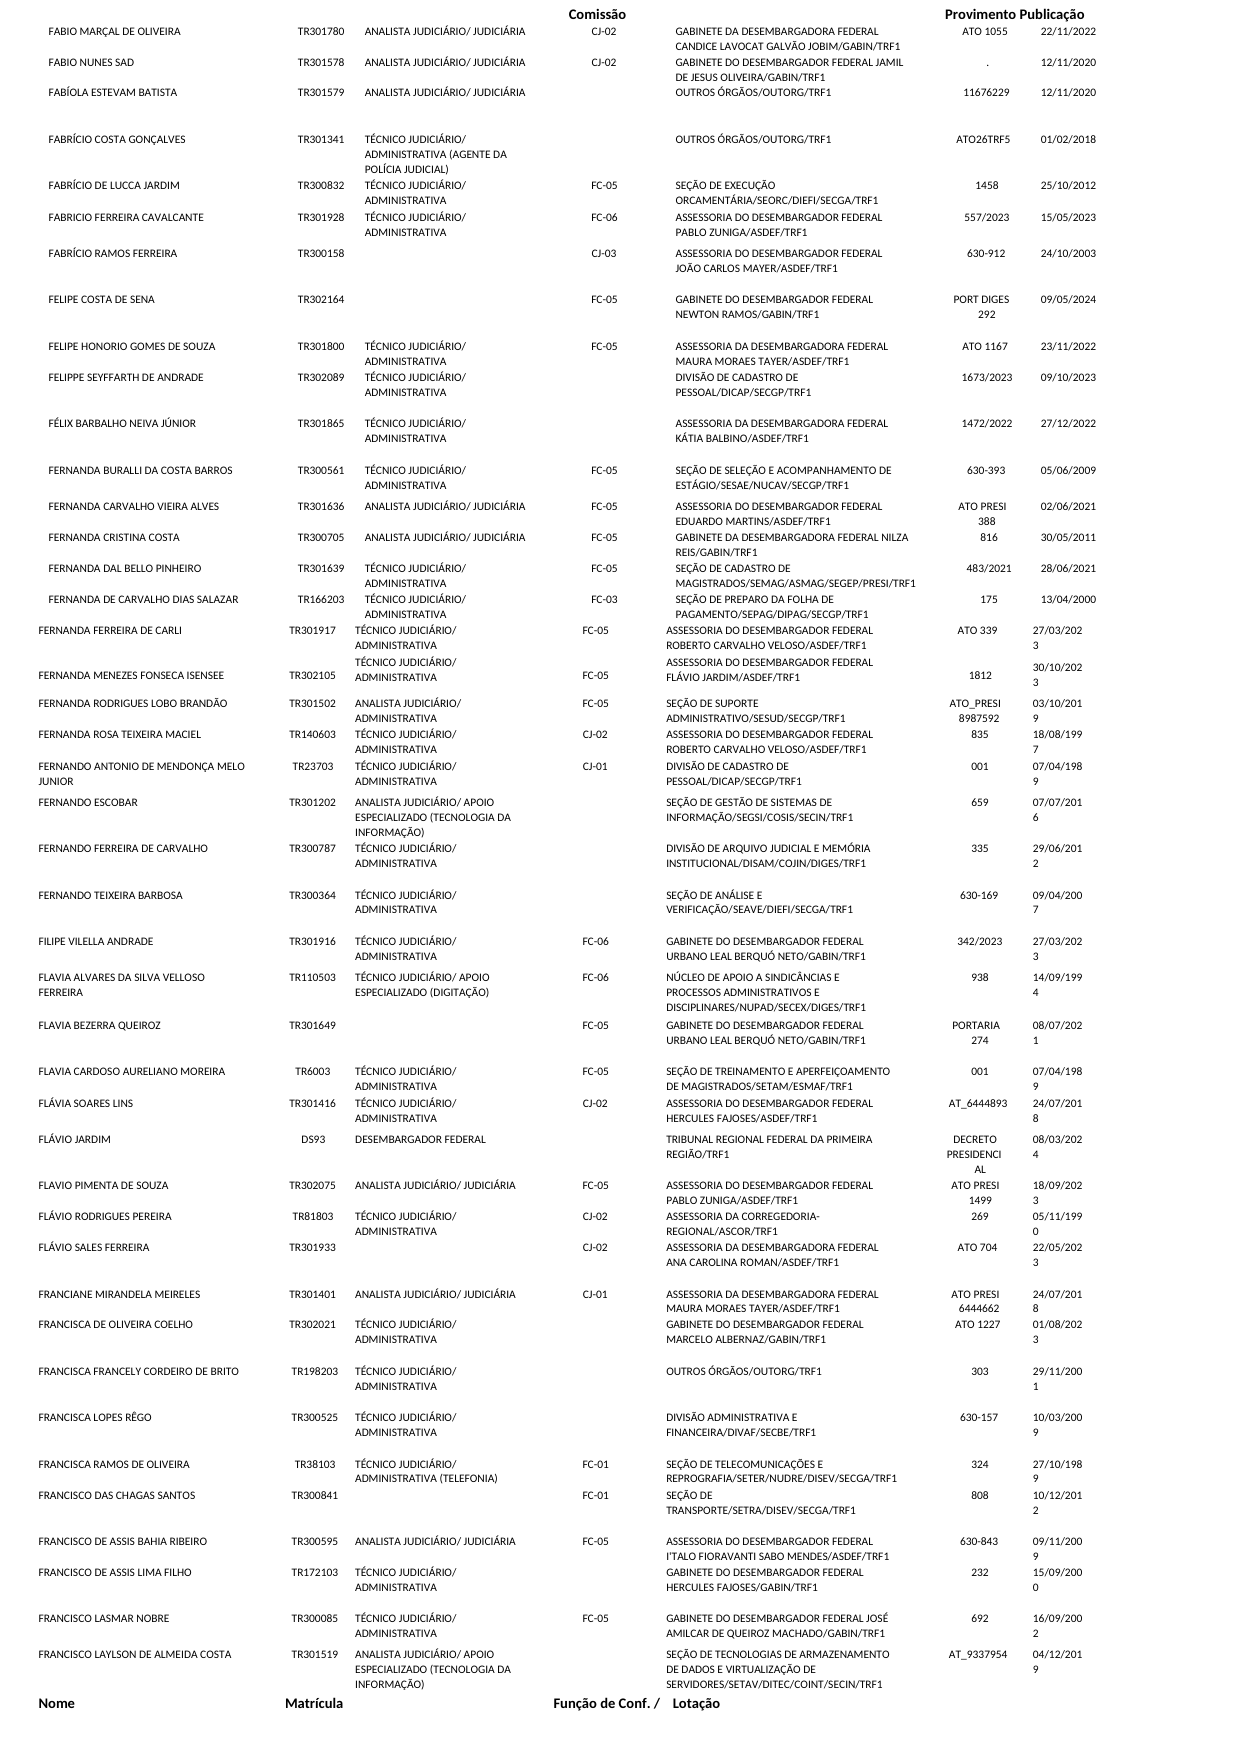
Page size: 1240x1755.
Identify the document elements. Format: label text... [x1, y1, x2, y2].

table_cell CJ-02 [569, 55, 675, 86]
table_cell 13/04/2000 [1041, 593, 1107, 623]
table_cell TÉCNICO JUDICIÁRIO/ ADMINISTRATIVA [365, 463, 568, 499]
table_cell 02/06/2021 [1041, 499, 1107, 531]
table_cell FLAVIA ALVARES DA SILVA VELLOSO FERREIRA [38, 971, 289, 1018]
table_cell ASSESSORIA DA DESEMBARGADORA FEDERAL KÁTIA BALBINO/ASDEF/TRF1 [675, 417, 945, 463]
table_cell FC-01 [582, 1457, 666, 1488]
table_cell 16/09/2002 [1031, 1612, 1087, 1648]
table_cell TÉCNICO JUDICIÁRIO/ ADMINISTRATIVA [365, 593, 568, 623]
table_cell TR302164 [290, 293, 364, 339]
table_cell TÉCNICO JUDICIÁRIO/ ADMINISTRATIVA [365, 179, 568, 210]
table_cell ASSESSORIA DO DESEMBARGADOR FEDERAL HERCULES FAJOSES/ASDEF/TRF1 [666, 1096, 936, 1132]
table_cell 342/2023 [936, 934, 1031, 971]
table_cell TR302021 [289, 1318, 355, 1364]
table_cell FLÁVIO JARDIM [38, 1132, 289, 1178]
table_cell TR300705 [290, 531, 364, 561]
table_cell FRANCISCO LASMAR NOBRE TR300085 [38, 1612, 355, 1648]
table_cell PORTARIA 274 [936, 1018, 1031, 1065]
table_cell 15/05/2023 [1041, 210, 1107, 246]
table_header FC-05 [582, 623, 666, 655]
table_cell 29/11/2001 [1031, 1364, 1087, 1410]
table_cell TR301502 [289, 696, 355, 728]
table_cell FRANCISCA RAMOS DE OLIVEIRA TR38103 [38, 1457, 355, 1488]
table_cell TR301800 [290, 339, 364, 370]
table_cell 07/04/1989 [1031, 1065, 1087, 1096]
table_cell FERNANDA MENEZES FONSECA ISENSEE [38, 655, 289, 696]
table_cell TR23703 [289, 759, 355, 795]
table_cell FRANCISCO DAS CHAGAS SANTOS TR300841 [38, 1488, 355, 1534]
table_cell OUTROS ÓRGÃOS/OUTORG/TRF1 [675, 132, 945, 179]
table_cell 29/06/2012 [1031, 841, 1087, 888]
table_cell FRANCISCO DE ASSIS LIMA FILHO TR172103 [38, 1565, 355, 1612]
table_cell TR301579 [290, 86, 364, 132]
table_cell FRANCISCA LOPES RÊGO TR300525 [38, 1410, 355, 1457]
table_cell 335 [936, 841, 1031, 888]
table_cell 557/2023 [945, 210, 1041, 246]
table_cell 001 [936, 1065, 1031, 1096]
table_cell FC-05 [582, 1018, 666, 1065]
table_cell 18/08/1997 [1031, 728, 1087, 759]
table_cell FABRÍCIO COSTA GONÇALVES [48, 132, 290, 179]
table_header TR301917 [289, 623, 355, 655]
table_cell FC-05 [569, 293, 675, 339]
table_cell SEÇÃO DE CADASTRO DE 483/2021 MAGISTRADOS/SEMAG/ASMAG/SEGEP/PRESI/TRF1 [675, 561, 1041, 592]
table_cell TÉCNICO JUDICIÁRIO/ ADMINISTRATIVA [355, 655, 582, 696]
table_cell . [945, 55, 1041, 86]
table_cell 15/09/2000 [1031, 1565, 1087, 1612]
table_cell SEÇÃO DE TELECOMUNICAÇÕES E REPROGRAFIA/SETER/NUDRE/DISEV/SECGA/TRF1 [666, 1457, 936, 1488]
table_cell TÉCNICO JUDICIÁRIO/ ADMINISTRATIVA [355, 1209, 582, 1240]
table_cell NÚCLEO DE APOIO A SINDICÂNCIAS E PROCESSOS ADMINISTRATIVOS E DISCIPLINARES/NUPAD/SECEX/DIGES/TRF1 [666, 971, 936, 1018]
table_cell FC-05 [569, 339, 675, 370]
table_cell TR302075 [289, 1179, 355, 1209]
table_cell TR302105 [289, 655, 355, 696]
table_cell ATO 1055 [945, 25, 1041, 55]
table_cell TR301933 [289, 1240, 355, 1287]
table_header [290, 5, 364, 24]
table_cell TR301916 [289, 934, 355, 971]
table_cell [582, 1318, 666, 1364]
table_cell 10/12/2012 [1031, 1488, 1087, 1534]
table_cell FABIO NUNES SAD [48, 55, 290, 86]
table_cell TÉCNICO JUDICIÁRIO/ ADMINISTRATIVA (AGENTE DA POLÍCIA JUDICIAL) [365, 132, 568, 179]
table_cell [355, 1018, 582, 1065]
table_cell CJ-02 [582, 1209, 666, 1240]
table_cell CJ-01 [582, 1287, 666, 1317]
table_cell TÉCNICO JUDICIÁRIO/ ADMINISTRATIVA [355, 888, 582, 934]
table_cell TÉCNICO JUDICIÁRIO/ ADMINISTRATIVA (TELEFONIA) [355, 1457, 582, 1488]
table_cell GABINETE DA DESEMBARGADORA FEDERAL NILZA 816 REIS/GABIN/TRF1 [675, 531, 1041, 561]
table_cell ANALISTA JUDICIÁRIO/ APOIO ESPECIALIZADO (TECNOLOGIA DA INFORMAÇÃO) [355, 795, 582, 841]
table_header Lotação [672, 1694, 935, 1714]
table_cell [569, 417, 675, 463]
table_cell ANALISTA JUDICIÁRIO/ JUDICIÁRIA [355, 1179, 582, 1209]
table_cell FERNANDA BURALLI DA COSTA BARROS [48, 463, 290, 499]
table_cell DESEMBARGADOR FEDERAL [355, 1132, 582, 1178]
table_cell 24/07/2018 [1031, 1287, 1087, 1317]
table_cell 09/11/2009 [1031, 1535, 1087, 1565]
table_cell FC-06 [569, 210, 675, 246]
table_cell [582, 1648, 666, 1694]
table_cell 24/07/2018 [1031, 1096, 1087, 1132]
table_cell 05/06/2009 [1041, 463, 1107, 499]
table_cell GABINETE DO DESEMBARGADOR FEDERAL JAMIL DE JESUS OLIVEIRA/GABIN/TRF1 [675, 55, 945, 86]
table_cell 630-912 [945, 246, 1041, 292]
table_cell FLÁVIA SOARES LINS [38, 1096, 289, 1132]
table_cell 232 [936, 1565, 1031, 1612]
table_cell SEÇÃO DE SELEÇÃO E ACOMPANHAMENTO DE ESTÁGIO/SESAE/NUCAV/SECGP/TRF1 [675, 463, 945, 499]
table_cell FLÁVIO RODRIGUES PEREIRA [38, 1209, 289, 1240]
table_cell DIVISÃO DE ARQUIVO JUDICIAL E MEMÓRIA INSTITUCIONAL/DISAM/COJIN/DIGES/TRF1 [666, 841, 936, 888]
table_cell 23/11/2022 [1041, 339, 1107, 370]
table_cell TÉCNICO JUDICIÁRIO/ ADMINISTRATIVA [355, 1612, 582, 1648]
table_cell SEÇÃO DE PREPARO DA FOLHA DE 175 PAGAMENTO/SEPAG/DIPAG/SECGP/TRF1 [675, 593, 1041, 623]
table_cell DIVISÃO ADMINISTRATIVA E FINANCEIRA/DIVAF/SECBE/TRF1 [666, 1410, 936, 1457]
table_cell 27/03/2023 [1031, 934, 1087, 971]
table_cell GABINETE DO DESEMBARGADOR FEDERAL MARCELO ALBERNAZ/GABIN/TRF1 [666, 1318, 936, 1364]
table_cell FRANCISCO LAYLSON DE ALMEIDA COSTA TR301519 [38, 1648, 355, 1694]
table_cell OUTROS ÓRGÃOS/OUTORG/TRF1 [675, 86, 945, 132]
table_cell 11676229 [945, 86, 1041, 132]
table_cell ANALISTA JUDICIÁRIO/ JUDICIÁRIA [365, 86, 568, 132]
table_cell FC-05 [582, 1612, 666, 1648]
table_cell FABRÍCIO RAMOS FERREIRA [48, 246, 290, 292]
table_cell TÉCNICO JUDICIÁRIO/ ADMINISTRATIVA [365, 417, 568, 463]
table_cell Comissão [569, 5, 675, 24]
table_cell 18/09/2023 [1031, 1179, 1087, 1209]
table_cell ASSESSORIA DA DESEMBARGADORA FEDERAL MAURA MORAES TAYER/ASDEF/TRF1 [675, 339, 945, 370]
table_cell [569, 86, 675, 132]
table_header [675, 5, 945, 24]
table_cell ASSESSORIA DO DESEMBARGADOR FEDERAL PABLO ZUNIGA/ASDEF/TRF1 [675, 210, 945, 246]
table_cell 303 [936, 1364, 1031, 1410]
table_cell FC-05 [569, 561, 675, 592]
table_cell ATO_PRESI 8987592 [936, 696, 1031, 728]
table_header Matrícula [283, 1694, 356, 1714]
table_cell TR6003 [289, 1065, 355, 1096]
table_cell 05/11/1990 [1031, 1209, 1087, 1240]
table_cell ANALISTA JUDICIÁRIO/ JUDICIÁRIA [365, 25, 568, 55]
table_header 27/03/2023 [1031, 623, 1087, 655]
table_cell 08/03/2024 [1031, 1132, 1087, 1178]
table_cell 630-843 [936, 1535, 1031, 1565]
table_cell PORT DIGES 292 [945, 293, 1041, 339]
table_cell 808 [936, 1488, 1031, 1534]
table_cell 10/03/2009 [1031, 1410, 1087, 1457]
table_cell FERNANDO ANTONIO DE MENDONÇA MELO JUNIOR [38, 759, 289, 795]
table_cell [582, 1565, 666, 1612]
table_cell FERNANDA DAL BELLO PINHEIRO [48, 561, 290, 592]
table_cell [355, 1240, 582, 1287]
table_cell [582, 1132, 666, 1178]
table_cell [365, 246, 568, 292]
table_cell 14/09/1994 [1031, 971, 1087, 1018]
table_cell TR301639 [290, 561, 364, 592]
table_cell GABINETE DO DESEMBARGADOR FEDERAL NEWTON RAMOS/GABIN/TRF1 [675, 293, 945, 339]
table_cell FILIPE VILELLA ANDRADE [38, 934, 289, 971]
table_cell SEÇÃO DE TECNOLOGIAS DE ARMAZENAMENTO DE DADOS E VIRTUALIZAÇÃO DE SERVIDORES/SETAV/DITEC/COINT/SECIN/TRF1 [666, 1648, 936, 1694]
table_cell [582, 841, 666, 888]
table_cell ATO 1167 [945, 339, 1041, 370]
table_cell FABIO MARÇAL DE OLIVEIRA [48, 25, 290, 55]
table_cell TR110503 [289, 971, 355, 1018]
table_cell TR301401 [289, 1287, 355, 1317]
table_cell DIVISÃO DE CADASTRO DE PESSOAL/DICAP/SECGP/TRF1 [666, 759, 936, 795]
table_cell TÉCNICO JUDICIÁRIO/ ADMINISTRATIVA [365, 370, 568, 417]
table_cell FERNANDO FERREIRA DE CARVALHO [38, 841, 289, 888]
table_cell FERNANDA CARVALHO VIEIRA ALVES [48, 499, 290, 531]
table_cell ATO PRESI 388 [945, 499, 1041, 531]
table_cell TR301202 [289, 795, 355, 841]
table_cell [365, 5, 568, 24]
table_header FERNANDA FERREIRA DE CARLI [38, 623, 289, 655]
table_cell FABRICIO FERREIRA CAVALCANTE [48, 210, 290, 246]
table_cell ATO26TRF5 [945, 132, 1041, 179]
table_cell 12/11/2020 [1041, 86, 1107, 132]
table_cell ANALISTA JUDICIÁRIO/ APOIO ESPECIALIZADO (TECNOLOGIA DA INFORMAÇÃO) [355, 1648, 582, 1694]
table_cell TR301636 [290, 499, 364, 531]
table_cell ANALISTA JUDICIÁRIO/ JUDICIÁRIA [355, 1287, 582, 1317]
table_cell GABINETE DO DESEMBARGADOR FEDERAL URBANO LEAL BERQUÓ NETO/GABIN/TRF1 [666, 1018, 936, 1065]
table_cell TR140603 [289, 728, 355, 759]
table_cell ANALISTA JUDICIÁRIO/ ADMINISTRATIVA [355, 696, 582, 728]
table_cell GABINETE DO DESEMBARGADOR FEDERAL JOSÉ AMILCAR DE QUEIROZ MACHADO/GABIN/TRF1 [666, 1612, 936, 1648]
table_cell TR301928 [290, 210, 364, 246]
table_cell FC-05 [582, 1065, 666, 1096]
table_cell ASSESSORIA DO DESEMBARGADOR FEDERAL PABLO ZUNIGA/ASDEF/TRF1 [666, 1179, 936, 1209]
table_cell FERNANDA DE CARVALHO DIAS SALAZAR [48, 593, 290, 623]
table_cell ASSESSORIA DA DESEMBARGADORA FEDERAL MAURA MORAES TAYER/ASDEF/TRF1 [666, 1287, 936, 1317]
table_cell OUTROS ÓRGÃOS/OUTORG/TRF1 [666, 1364, 936, 1410]
table_cell ASSESSORIA DO DESEMBARGADOR FEDERAL I'TALO FIORAVANTI SABO MENDES/ASDEF/TRF1 [666, 1535, 936, 1565]
table_cell [582, 1410, 666, 1457]
table_cell TR81803 [289, 1209, 355, 1240]
table_cell ANALISTA JUDICIÁRIO/ JUDICIÁRIA [365, 499, 568, 531]
table_cell FLAVIA BEZERRA QUEIROZ [38, 1018, 289, 1065]
table_cell 30/10/2023 [1031, 655, 1087, 696]
table_cell TR300158 [290, 246, 364, 292]
table_cell FERNANDO ESCOBAR [38, 795, 289, 841]
table_cell TR301649 [289, 1018, 355, 1065]
table_header ASSESSORIA DO DESEMBARGADOR FEDERAL ROBERTO CARVALHO VELOSO/ASDEF/TRF1 [666, 623, 936, 655]
table_cell TR300787 [289, 841, 355, 888]
table_cell TR301578 [290, 55, 364, 86]
table_cell TR300364 [289, 888, 355, 934]
table_cell FRANCISCA DE OLIVEIRA COELHO [38, 1318, 289, 1364]
table_cell FRANCISCO DE ASSIS BAHIA RIBEIRO TR300595 [38, 1535, 355, 1565]
table_cell 1472/2022 [945, 417, 1041, 463]
table_cell FC-03 [569, 593, 675, 623]
table_cell [582, 795, 666, 841]
table_cell FLÁVIO SALES FERREIRA [38, 1240, 289, 1287]
table_cell FC-05 [569, 463, 675, 499]
table_cell TÉCNICO JUDICIÁRIO/ ADMINISTRATIVA [355, 728, 582, 759]
table_cell FC-05 [569, 179, 675, 210]
table_cell SEÇÃO DE TREINAMENTO E APERFEIÇOAMENTO DE MAGISTRADOS/SETAM/ESMAF/TRF1 [666, 1065, 936, 1096]
table_cell SEÇÃO DE ANÁLISE E VERIFICAÇÃO/SEAVE/DIEFI/SECGA/TRF1 [666, 888, 936, 934]
table_cell 630-157 [936, 1410, 1031, 1457]
table_cell 07/07/2016 [1031, 795, 1087, 841]
table_cell TÉCNICO JUDICIÁRIO/ ADMINISTRATIVA [355, 1364, 582, 1410]
table_cell 08/07/2021 [1031, 1018, 1087, 1065]
table_cell 01/02/2018 [1041, 132, 1107, 179]
table_cell TR302089 [290, 370, 364, 417]
table_header [48, 5, 290, 24]
table_cell DIVISÃO DE CADASTRO DE PESSOAL/DICAP/SECGP/TRF1 [675, 370, 945, 417]
table_cell 22/11/2022 [1041, 25, 1107, 55]
table_cell CJ-02 [569, 25, 675, 55]
table_cell 692 [936, 1612, 1031, 1648]
table_cell FÉLIX BARBALHO NEIVA JÚNIOR [48, 417, 290, 463]
table_cell FLAVIA CARDOSO AURELIANO MOREIRA [38, 1065, 289, 1096]
table_cell FERNANDA ROSA TEIXEIRA MACIEL [38, 728, 289, 759]
table_cell 1458 [945, 179, 1041, 210]
table_cell 630-393 [945, 463, 1041, 499]
table_cell FC-05 [582, 655, 666, 696]
table_cell TÉCNICO JUDICIÁRIO/ APOIO ESPECIALIZADO (DIGITAÇÃO) [355, 971, 582, 1018]
table_cell 27/12/2022 [1041, 417, 1107, 463]
table_cell FC-06 [582, 934, 666, 971]
table_cell 01/08/2023 [1031, 1318, 1087, 1364]
table_cell TÉCNICO JUDICIÁRIO/ ADMINISTRATIVA [365, 339, 568, 370]
table_cell FERNANDA CRISTINA COSTA [48, 531, 290, 561]
table_cell 12/11/2020 [1041, 55, 1107, 86]
table_cell ANALISTA JUDICIÁRIO/ JUDICIÁRIA [365, 531, 568, 561]
table_cell SEÇÃO DE SUPORTE ADMINISTRATIVO/SESUD/SECGP/TRF1 [666, 696, 936, 728]
table_cell FERNANDA RODRIGUES LOBO BRANDÃO [38, 696, 289, 728]
table_header Nome [38, 1694, 283, 1714]
table_cell 25/10/2012 [1041, 179, 1107, 210]
table_cell [355, 1488, 582, 1534]
table_cell GABINETE DA DESEMBARGADORA FEDERAL CANDICE LAVOCAT GALVÃO JOBIM/GABIN/TRF1 [675, 25, 945, 55]
table_cell TÉCNICO JUDICIÁRIO/ ADMINISTRATIVA [365, 210, 568, 246]
table_cell FC-06 [582, 971, 666, 1018]
table_cell 001 [936, 759, 1031, 795]
table_header Função de Conf. / [356, 1694, 672, 1714]
table_cell CJ-02 [582, 1096, 666, 1132]
table_cell FELIPE HONORIO GOMES DE SOUZA [48, 339, 290, 370]
table_cell TÉCNICO JUDICIÁRIO/ ADMINISTRATIVA [355, 1318, 582, 1364]
table_cell 835 [936, 728, 1031, 759]
table_cell ATO PRESI 1499 [936, 1179, 1031, 1209]
table_cell TÉCNICO JUDICIÁRIO/ ADMINISTRATIVA [355, 1065, 582, 1096]
table_cell FLAVIO PIMENTA DE SOUZA [38, 1179, 289, 1209]
table_cell FELIPPE SEYFFARTH DE ANDRADE [48, 370, 290, 417]
table_cell 03/10/2019 [1031, 696, 1087, 728]
table_cell 27/10/1989 [1031, 1457, 1087, 1488]
table_header [935, 1694, 1094, 1714]
table_cell SEÇÃO DE TRANSPORTE/SETRA/DISEV/SECGA/TRF1 [666, 1488, 936, 1534]
table_cell TR301416 [289, 1096, 355, 1132]
table_header TÉCNICO JUDICIÁRIO/ ADMINISTRATIVA [355, 623, 582, 655]
table_cell ASSESSORIA DO DESEMBARGADOR FEDERAL ROBERTO CARVALHO VELOSO/ASDEF/TRF1 [666, 728, 936, 759]
table_cell TR301341 [290, 132, 364, 179]
table_cell TR300832 [290, 179, 364, 210]
table_cell GABINETE DO DESEMBARGADOR FEDERAL HERCULES FAJOSES/GABIN/TRF1 [666, 1565, 936, 1612]
table_cell 28/06/2021 [1041, 561, 1107, 592]
table_cell TÉCNICO JUDICIÁRIO/ ADMINISTRATIVA [355, 841, 582, 888]
table_cell 1812 [936, 655, 1031, 696]
table_cell 22/05/2023 [1031, 1240, 1087, 1287]
table_cell DS93 [289, 1132, 355, 1178]
table_cell TR300561 [290, 463, 364, 499]
table_cell TÉCNICO JUDICIÁRIO/ ADMINISTRATIVA [355, 934, 582, 971]
table_cell FRANCISCA FRANCELY CORDEIRO DE BRITO TR198203 [38, 1364, 355, 1410]
table_cell SEÇÃO DE EXECUÇÃO ORCAMENTÁRIA/SEORC/DIEFI/SECGA/TRF1 [675, 179, 945, 210]
table_cell TR301780 [290, 25, 364, 55]
table_cell FC-05 [582, 1179, 666, 1209]
table_cell AT_9337954 [936, 1648, 1031, 1694]
table_cell CJ-01 [582, 759, 666, 795]
table_cell ASSESSORIA DO DESEMBARGADOR FEDERAL FLÁVIO JARDIM/ASDEF/TRF1 [666, 655, 936, 696]
table_cell 07/04/1989 [1031, 759, 1087, 795]
table_cell DECRETO PRESIDENCI AL [936, 1132, 1031, 1178]
table_cell TÉCNICO JUDICIÁRIO/ ADMINISTRATIVA [365, 561, 568, 592]
table_cell 269 [936, 1209, 1031, 1240]
table_cell FC-01 [582, 1488, 666, 1534]
table_cell TR166203 [290, 593, 364, 623]
table_cell 659 [936, 795, 1031, 841]
table_cell ASSESSORIA DA CORREGEDORIA- REGIONAL/ASCOR/TRF1 [666, 1209, 936, 1240]
table_cell FABÍOLA ESTEVAM BATISTA [48, 86, 290, 132]
table_cell [582, 888, 666, 934]
table_cell TÉCNICO JUDICIÁRIO/ ADMINISTRATIVA [355, 1565, 582, 1612]
table_cell FELIPE COSTA DE SENA [48, 293, 290, 339]
table_cell FC-05 [569, 531, 675, 561]
table_cell TÉCNICO JUDICIÁRIO/ ADMINISTRATIVA [355, 759, 582, 795]
table_cell CJ-02 [582, 1240, 666, 1287]
table_cell GABINETE DO DESEMBARGADOR FEDERAL URBANO LEAL BERQUÓ NETO/GABIN/TRF1 [666, 934, 936, 971]
table_cell 1673/2023 [945, 370, 1041, 417]
table_cell ATO PRESI 6444662 [936, 1287, 1031, 1317]
table_cell TRIBUNAL REGIONAL FEDERAL DA PRIMEIRA REGIÃO/TRF1 [666, 1132, 936, 1178]
table_cell 09/10/2023 [1041, 370, 1107, 417]
table_cell [365, 293, 568, 339]
table_cell ATO 704 [936, 1240, 1031, 1287]
table_cell 24/10/2003 [1041, 246, 1107, 292]
table_cell 938 [936, 971, 1031, 1018]
table_cell ATO 1227 [936, 1318, 1031, 1364]
table_cell ASSESSORIA DO DESEMBARGADOR FEDERAL EDUARDO MARTINS/ASDEF/TRF1 [675, 499, 945, 531]
table_cell 30/05/2011 [1041, 531, 1107, 561]
table_cell [569, 132, 675, 179]
table_cell 630-169 [936, 888, 1031, 934]
table_cell FC-05 [569, 499, 675, 531]
table_cell [582, 1364, 666, 1410]
table_cell ASSESSORIA DO DESEMBARGADOR FEDERAL JOÃO CARLOS MAYER/ASDEF/TRF1 [675, 246, 945, 292]
table_cell TÉCNICO JUDICIÁRIO/ ADMINISTRATIVA [355, 1096, 582, 1132]
table_header ATO 339 [936, 623, 1031, 655]
table_cell FABRÍCIO DE LUCCA JARDIM [48, 179, 290, 210]
table_cell 09/04/2007 [1031, 888, 1087, 934]
table_cell ANALISTA JUDICIÁRIO/ JUDICIÁRIA [365, 55, 568, 86]
table_cell [569, 370, 675, 417]
table_cell TR301865 [290, 417, 364, 463]
table_cell AT_6444893 [936, 1096, 1031, 1132]
table_cell TÉCNICO JUDICIÁRIO/ ADMINISTRATIVA [355, 1410, 582, 1457]
table_cell FERNANDO TEIXEIRA BARBOSA [38, 888, 289, 934]
table_cell CJ-02 [582, 728, 666, 759]
table_header Provimento Publicação [945, 5, 1107, 24]
table_cell FC-05 [582, 696, 666, 728]
table_cell FRANCIANE MIRANDELA MEIRELES [38, 1287, 289, 1317]
table_cell ASSESSORIA DA DESEMBARGADORA FEDERAL ANA CAROLINA ROMAN/ASDEF/TRF1 [666, 1240, 936, 1287]
table_cell 09/05/2024 [1041, 293, 1107, 339]
table_cell SEÇÃO DE GESTÃO DE SISTEMAS DE INFORMAÇÃO/SEGSI/COSIS/SECIN/TRF1 [666, 795, 936, 841]
table_cell 04/12/2019 [1031, 1648, 1087, 1694]
table_cell ANALISTA JUDICIÁRIO/ JUDICIÁRIA [355, 1535, 582, 1565]
table_cell FC-05 [582, 1535, 666, 1565]
table_cell CJ-03 [569, 246, 675, 292]
table_cell 324 [936, 1457, 1031, 1488]
